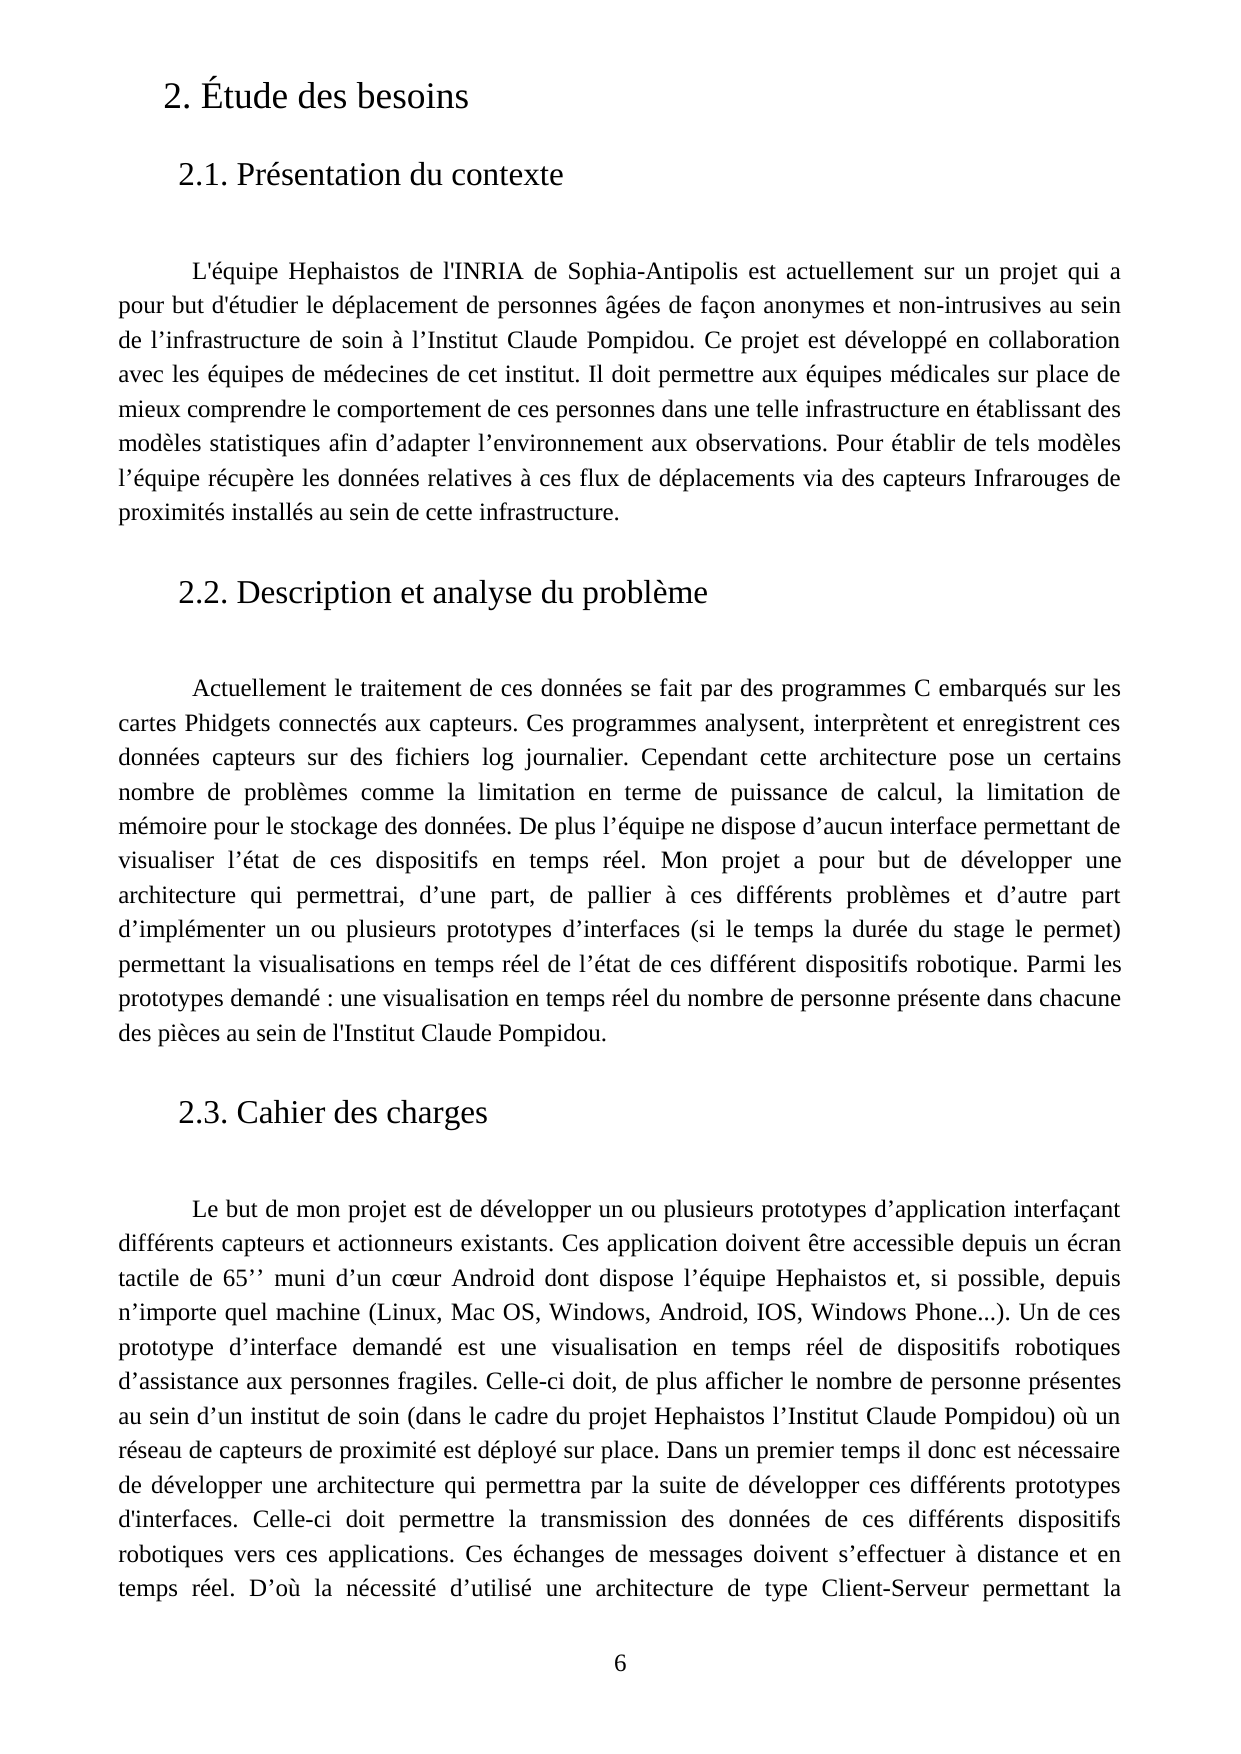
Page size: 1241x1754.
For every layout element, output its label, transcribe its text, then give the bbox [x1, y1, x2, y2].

subtitle 2. Étude des besoins [118, 74, 1122, 117]
text Le but de mon projet est de développer un ou plusieurs prototypes d’application interfaçant différents capteurs et actionneurs existants. Ces application doivent être accessible depuis un écran tactile de 65’’ muni d’un cœur Android dont dispose l’équipe Hephaistos et, si possible, depuis n’importe quel machine (Linux, Mac OS, Windows, Android, IOS, Windows Phone...). Un de ces prototype d’interface demandé est une visualisation en temps réel de dispositifs robotiques d’assistance aux personnes fragiles. Celle-ci doit, de plus afficher le nombre de personne présentes au sein d’un institut de soin (dans le cadre du projet Hephaistos l’Institut Claude Pompidou) où un réseau de capteurs de proximité est déployé sur place. Dans un premier temps il donc est nécessaire de développer une architecture qui permettra par la suite de développer ces différents prototypes d'interfaces. Celle-ci doit permettre la transmission des données de ces différents dispositifs robotiques vers ces applications. Ces échanges de messages doivent s’effectuer à distance et en temps réel. D’où la nécessité d’utilisé une architecture de type Client-Serveur permettant la [118, 1194, 1122, 1602]
subtitle 2.2. Description et analyse du problème [118, 572, 1122, 610]
text L'équipe Hephaistos de l'INRIA de Sophia-Antipolis est actuellement sur un projet qui a pour but d'étudier le déplacement de personnes âgées de façon anonymes et non-intrusives au sein de l’infrastructure de soin à l’Institut Claude Pompidou. Ce projet est développé en collaboration avec les équipes de médecines de cet institut. Il doit permettre aux équipes médicales sur place de mieux comprendre le comportement de ces personnes dans une telle infrastructure en établissant des modèles statistiques afin d’adapter l’environnement aux observations. Pour établir de tels modèles l’équipe récupère les données relatives à ces flux de déplacements via des capteurs Infrarouges de proximités installés au sein de cette infrastructure. [118, 256, 1122, 526]
subtitle 2.1. Présentation du contexte [118, 155, 1122, 193]
subtitle 2.3. Cahier des charges [118, 1092, 1122, 1131]
text Actuellement le traitement de ces données se fait par des programmes C embarqués sur les cartes Phidgets connectés aux capteurs. Ces programmes analysent, interprètent et enregistrent ces données capteurs sur des fichiers log journalier. Cependant cette architecture pose un certains nombre de problèmes comme la limitation en terme de puissance de calcul, la limitation de mémoire pour le stockage des données. De plus l’équipe ne dispose d’aucun interface permettant de visualiser l’état de ces dispositifs en temps réel. Mon projet a pour but de développer une architecture qui permettrai, d’une part, de pallier à ces différents problèmes et d’autre part d’implémenter un ou plusieurs prototypes d’interfaces (si le temps la durée du stage le permet) permettant la visualisations en temps réel de l’état de ces différent dispositifs robotique. Parmi les prototypes demandé : une visualisation en temps réel du nombre de personne présente dans chacune des pièces au sein de l'Institut Claude Pompidou. [118, 673, 1122, 1047]
